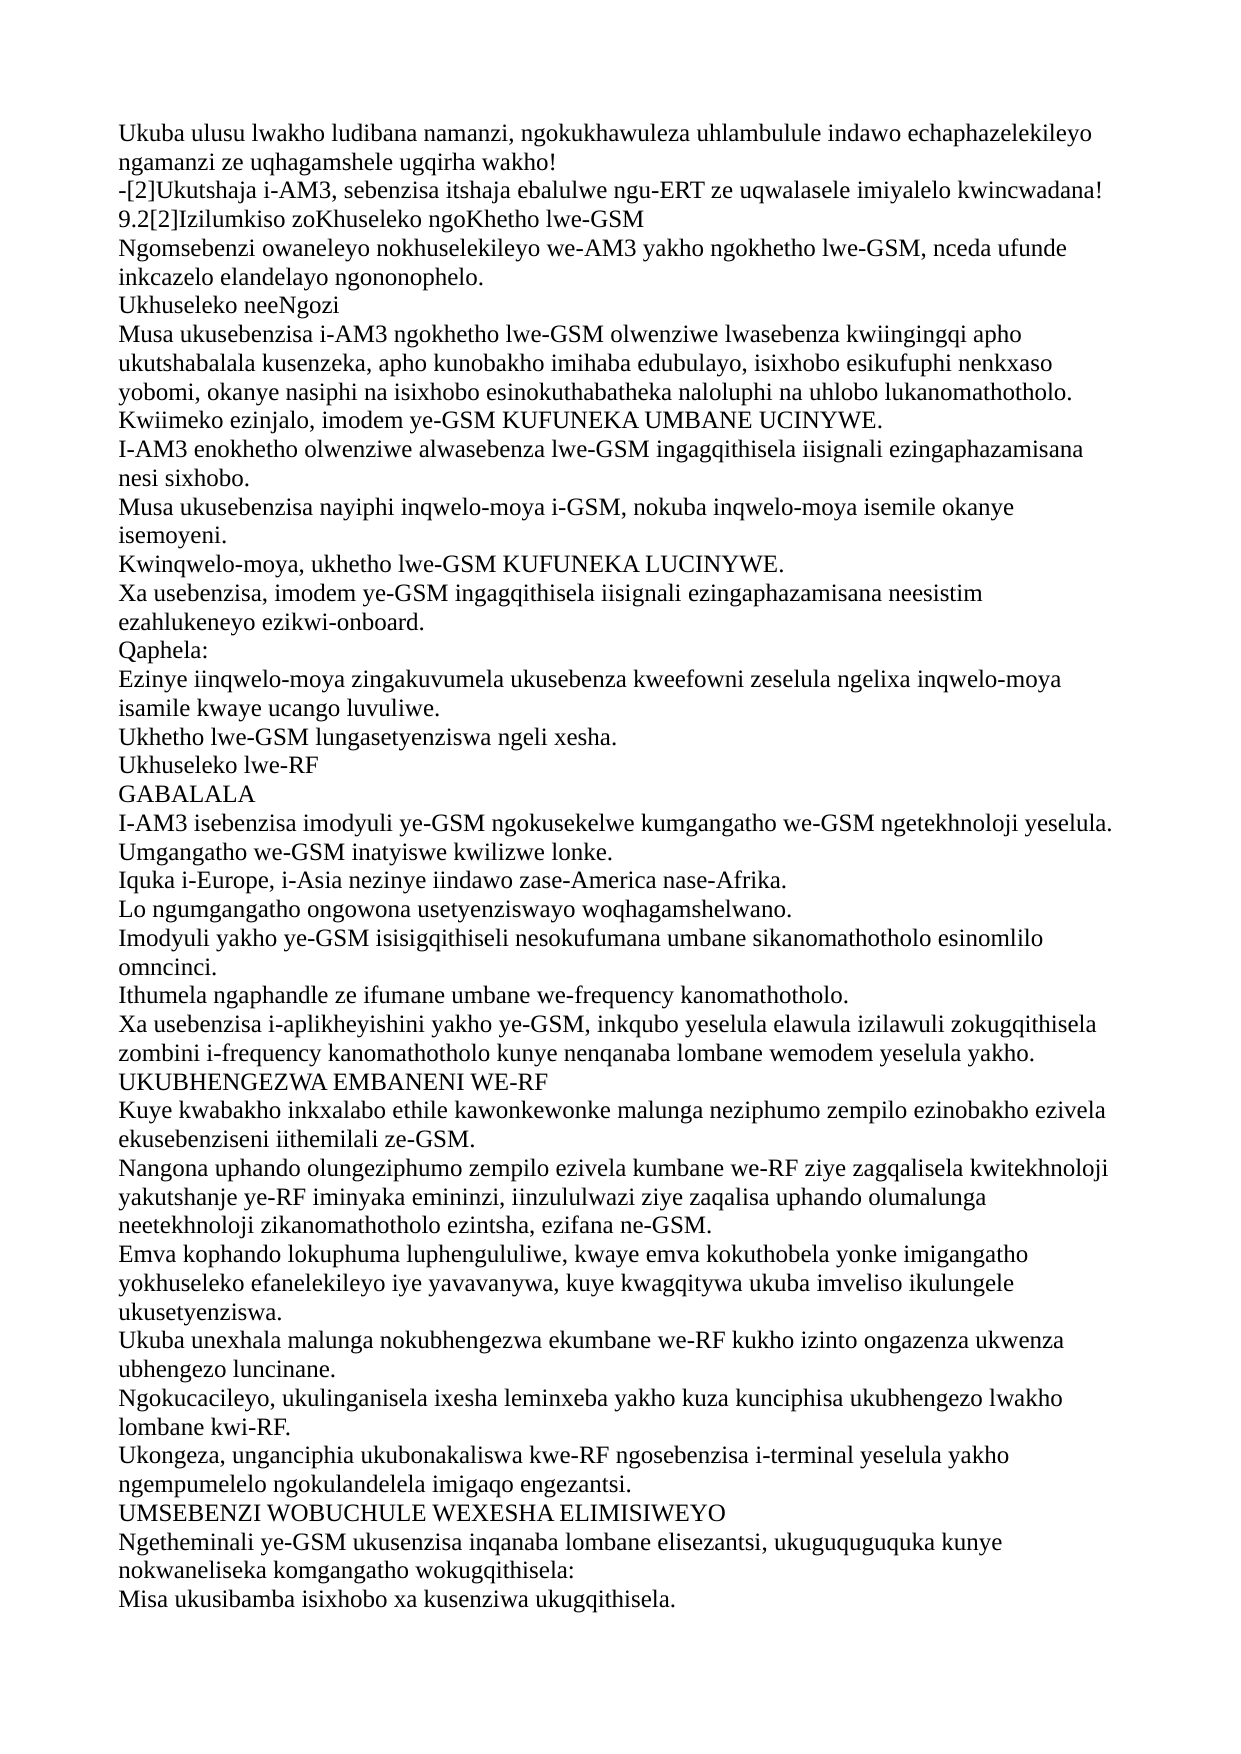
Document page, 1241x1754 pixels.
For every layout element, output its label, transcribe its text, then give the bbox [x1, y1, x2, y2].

text Imodyuli yakho ye-GSM isisigqithiseli nesokufumana umbane sikanomathotholo esinomlilo omncinci. [118, 923, 1122, 981]
text Musa ukusebenzisa nayiphi inqwelo-moya i-GSM, nokuba inqwelo-moya isemile okanye isemoyeni. [118, 492, 1122, 549]
text Lo ngumgangatho ongowona usetyenziswayo woqhagamshelwano. [118, 894, 1122, 923]
text I-AM3 isebenzisa imodyuli ye-GSM ngokusekelwe kumgangatho we-GSM ngetekhnoloji yeselula. [118, 808, 1122, 837]
text Ukongeza, unganciphia ukubonakaliswa kwe-RF ngosebenzisa i-terminal yeselula yakho ngempumelelo ngokulandelela imigaqo engezantsi. [118, 1441, 1122, 1498]
text Emva kophando lokuphuma luphengululiwe, kwaye emva kokuthobela yonke imigangatho yokhuseleko efanelekileyo iye yavavanywa, kuye kwagqitywa ukuba imveliso ikulungele ukusetyenziswa. [118, 1239, 1122, 1326]
text Ukhuseleko lwe-RF [118, 751, 1122, 779]
text Ithumela ngaphandle ze ifumane umbane we-frequency kanomathotholo. [118, 981, 1122, 1009]
text Nangona uphando olungeziphumo zempilo ezivela kumbane we-RF ziye zagqalisela kwitekhnoloji yakutshanje ye-RF iminyaka emininzi, iinzululwazi ziye zaqalisa uphando olumalunga neetekhnoloji zikanomathotholo ezintsha, ezifana ne-GSM. [118, 1153, 1122, 1239]
text Kwinqwelo-moya, ukhetho lwe-GSM KUFUNEKA LUCINYWE. [118, 549, 1122, 578]
text Xa usebenzisa i-aplikheyishini yakho ye-GSM, inkqubo yeselula elawula izilawuli zokugqithisela zombini i-frequency kanomathotholo kunye nenqanaba lombane wemodem yeselula yakho. [118, 1009, 1122, 1067]
text Ngetheminali ye-GSM ukusenzisa inqanaba lombane elisezantsi, ukuguquguquka kunye nokwaneliseka komgangatho wokugqithisela: [118, 1527, 1122, 1584]
text Iquka i-Europe, i-Asia nezinye iindawo zase-America nase-Afrika. [118, 866, 1122, 894]
text Ezinye iinqwelo-moya zingakuvumela ukusebenza kweefowni zeselula ngelixa inqwelo-moya isamile kwaye ucango luvuliwe. [118, 664, 1122, 722]
text Kuye kwabakho inkxalabo ethile kawonkewonke malunga neziphumo zempilo ezinobakho ezivela ekusebenziseni iithemilali ze-GSM. [118, 1096, 1122, 1153]
text Ngomsebenzi owaneleyo nokhuselekileyo we-AM3 yakho ngokhetho lwe-GSM, nceda ufunde inkcazelo elandelayo ngononophelo. [118, 233, 1122, 291]
text UMSEBENZI WOBUCHULE WEXESHA ELIMISIWEYO [118, 1498, 1122, 1527]
text Ukuba ulusu lwakho ludibana namanzi, ngokukhawuleza uhlambulule indawo echaphazelekileyo ngamanzi ze uqhagamshele ugqirha wakho! [118, 118, 1122, 176]
text Misa ukusibamba isixhobo xa kusenziwa ukugqithisela. [118, 1584, 1122, 1613]
text I-AM3 enokhetho olwenziwe alwasebenza lwe-GSM ingagqithisela iisignali ezingaphazamisana nesi sixhobo. [118, 434, 1122, 492]
text Ukhetho lwe-GSM lungasetyenziswa ngeli xesha. [118, 722, 1122, 751]
text Ngokucacileyo, ukulinganisela ixesha leminxeba yakho kuza kunciphisa ukubhengezo lwakho lombane kwi-RF. [118, 1383, 1122, 1441]
text UKUBHENGEZWA EMBANENI WE-RF [118, 1067, 1122, 1096]
text Umgangatho we-GSM inatyiswe kwilizwe lonke. [118, 837, 1122, 866]
text Kwiimeko ezinjalo, imodem ye-GSM KUFUNEKA UMBANE UCINYWE. [118, 406, 1122, 434]
text Qaphela: [118, 636, 1122, 664]
text Ukhuseleko neeNgozi [118, 291, 1122, 319]
text GABALALA [118, 779, 1122, 808]
text Ukuba unexhala malunga nokubhengezwa ekumbane we-RF kukho izinto ongazenza ukwenza ubhengezo luncinane. [118, 1326, 1122, 1383]
text 9.2[2]Izilumkiso zoKhuseleko ngoKhetho lwe-GSM [118, 204, 1122, 233]
text Xa usebenzisa, imodem ye-GSM ingagqithisela iisignali ezingaphazamisana neesistim ezahlukeneyo ezikwi-onboard. [118, 578, 1122, 636]
text Musa ukusebenzisa i-AM3 ngokhetho lwe-GSM olwenziwe lwasebenza kwiingingqi apho ukutshabalala kusenzeka, apho kunobakho imihaba edubulayo, isixhobo esikufuphi nenkxaso yobomi, okanye nasiphi na isixhobo esinokuthabatheka naloluphi na uhlobo lukanomathotholo. [118, 319, 1122, 406]
text -[2]Ukutshaja i-AM3, sebenzisa itshaja ebalulwe ngu-ERT ze uqwalasele imiyalelo kwincwadana! [118, 176, 1122, 204]
